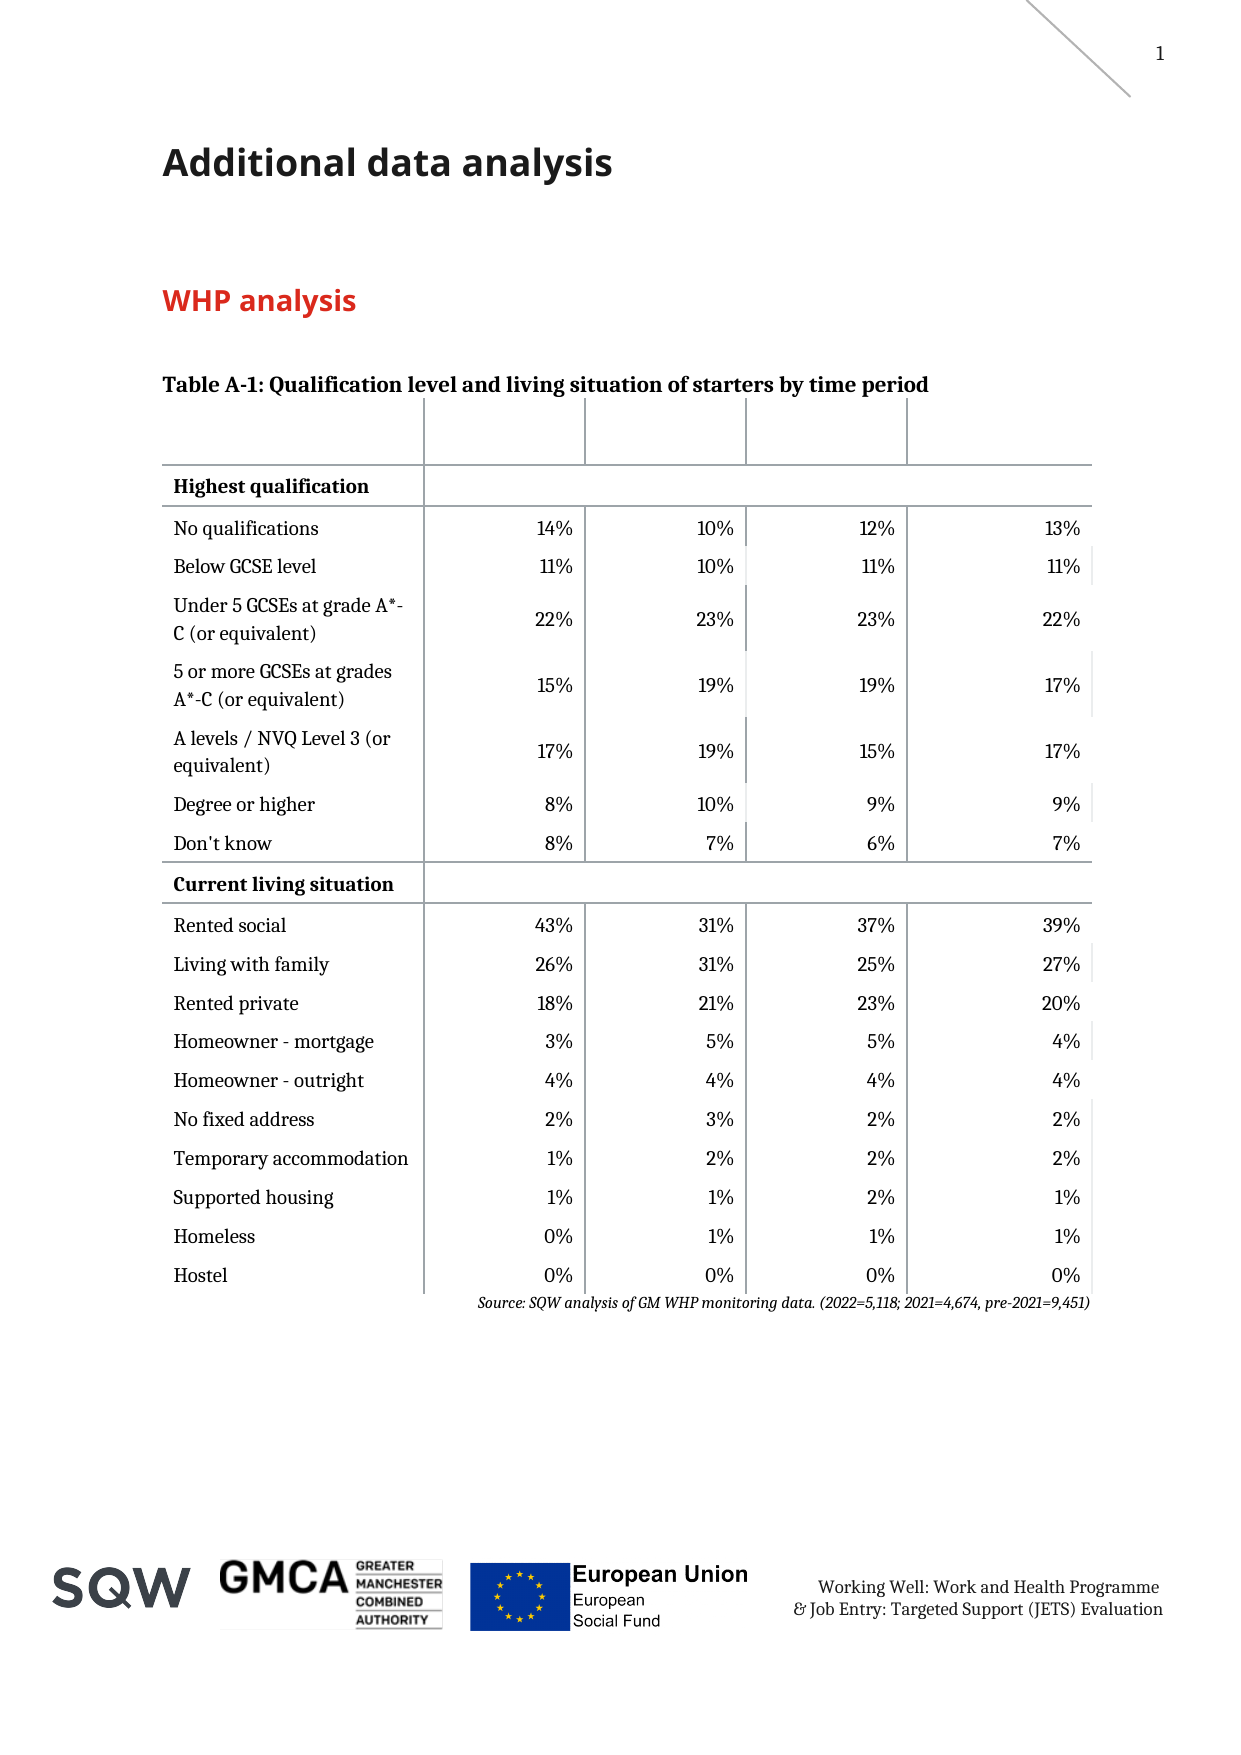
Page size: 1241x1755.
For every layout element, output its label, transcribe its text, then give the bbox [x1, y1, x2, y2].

table_cell 9% [908, 783, 1091, 822]
table_cell [585, 863, 746, 902]
table_cell 2% [908, 1099, 1091, 1138]
table_cell 19% [586, 717, 745, 783]
table_cell 2% [747, 1138, 906, 1177]
table_cell Hostel [162, 1255, 423, 1294]
table_cell A levels / NVQ Level 3 (or equivalent) [162, 717, 423, 783]
table_cell 39% [908, 904, 1092, 943]
table_cell Degree or higher [162, 783, 423, 822]
table_cell 25% [747, 943, 906, 982]
table_cell 1% [908, 1216, 1091, 1255]
table_cell Highest qualification [162, 466, 423, 505]
table_header Jan-18 to Mar-20 [425, 398, 584, 464]
table_cell 13% [908, 507, 1092, 546]
table_cell 3% [586, 1099, 745, 1138]
table_cell 4% [908, 1060, 1092, 1099]
table_cell 18% [425, 982, 584, 1021]
table_cell 14% [425, 507, 584, 546]
table_cell 10% [586, 783, 745, 822]
table_cell Rented private [162, 982, 423, 1021]
table_cell Temporary accommodation [162, 1138, 423, 1177]
table_cell Current living situation [162, 863, 423, 902]
table_cell 1% [425, 1177, 584, 1216]
table_cell 3% [425, 1021, 584, 1060]
table_cell 23% [747, 982, 906, 1021]
table_cell 17% [908, 651, 1091, 717]
table_cell 7% [586, 822, 745, 861]
table_cell 22% [425, 585, 584, 651]
table_cell 17% [425, 717, 584, 783]
table_header Apr-21 to Mar-22 [747, 398, 906, 464]
table_cell No fixed address [162, 1099, 423, 1138]
table_cell 23% [747, 585, 906, 651]
table_cell [746, 863, 907, 902]
table_cell Under 5 GCSEs at grade A*-C (or equivalent) [162, 585, 423, 651]
table_cell Supported housing [162, 1177, 423, 1216]
table_cell [907, 863, 1092, 902]
table_cell 0% [908, 1255, 1091, 1294]
table_cell 0% [747, 1255, 906, 1294]
table_cell 37% [747, 904, 906, 943]
table_cell 2% [747, 1177, 906, 1216]
table_cell 31% [586, 904, 745, 943]
table_cell 4% [747, 1060, 906, 1099]
table_cell Homeowner - outright [162, 1060, 423, 1099]
subtitle WHP analysis [162, 281, 1093, 319]
table_cell 0% [425, 1255, 584, 1294]
table_cell 2% [586, 1138, 745, 1177]
table_cell 15% [425, 651, 584, 717]
table_cell 17% [908, 717, 1092, 783]
table_cell Living with family [162, 943, 423, 982]
table_cell 11% [908, 546, 1091, 585]
table_cell 20% [908, 982, 1092, 1021]
table_cell [907, 466, 1092, 505]
table_cell 4% [586, 1060, 745, 1099]
table_cell 19% [586, 651, 745, 717]
table_cell 1% [908, 1177, 1091, 1216]
table_cell 23% [586, 585, 745, 651]
table_cell 8% [425, 783, 584, 822]
table_cell 5% [586, 1021, 745, 1060]
table_cell 12% [747, 507, 906, 546]
table_cell 11% [425, 546, 584, 585]
table_cell Below GCSE level [162, 546, 423, 585]
table_cell [425, 466, 584, 505]
table_cell No qualifications [162, 507, 423, 546]
table_cell 0% [425, 1216, 584, 1255]
table_cell 1% [425, 1138, 584, 1177]
table_cell 31% [586, 943, 745, 982]
table_cell Don't know [162, 822, 423, 861]
table_cell [585, 466, 746, 505]
table_cell Homeowner - mortgage [162, 1021, 423, 1060]
table_header Characteristics [162, 398, 423, 464]
table_header All starts [908, 398, 1092, 464]
table_cell 9% [747, 783, 906, 822]
table_cell 7% [908, 822, 1092, 861]
table_cell 2% [908, 1138, 1091, 1177]
table_cell 2% [747, 1099, 906, 1138]
table_cell 5% [747, 1021, 906, 1060]
table_cell 11% [747, 546, 906, 585]
table_cell 1% [586, 1216, 745, 1255]
table_cell 1% [586, 1177, 745, 1216]
table_cell 19% [747, 651, 906, 717]
table_cell Homeless [162, 1216, 423, 1255]
table_cell [425, 863, 584, 902]
table_cell 4% [908, 1021, 1091, 1060]
table_cell [746, 466, 907, 505]
table_cell 22% [908, 585, 1092, 651]
text Table A‑1: Qualification level and living situation of starters by time period [162, 365, 1093, 398]
table_cell 4% [425, 1060, 584, 1099]
table_cell 10% [586, 507, 745, 546]
table_cell 43% [425, 904, 584, 943]
table_cell 5 or more GCSEs at grades A*-C (or equivalent) [162, 651, 423, 717]
table_cell 26% [425, 943, 584, 982]
table_cell 2% [425, 1099, 584, 1138]
table_cell 10% [586, 546, 745, 585]
table_cell 21% [586, 982, 745, 1021]
table_cell 27% [908, 943, 1091, 982]
table_cell 8% [425, 822, 584, 861]
subtitle Additional data analysis [162, 142, 1093, 186]
table_cell 6% [747, 822, 906, 861]
table_header Apr-20 to Mar-21 [586, 398, 745, 464]
table_cell 15% [747, 717, 906, 783]
table_cell 1% [747, 1216, 906, 1255]
table_cell Rented social [162, 904, 423, 943]
table_cell 0% [586, 1255, 745, 1294]
text Source: SQW analysis of GM WHP monitoring data. (2022=5,118; 2021=4,674, pre-2021=9,451) [162, 1294, 1093, 1313]
